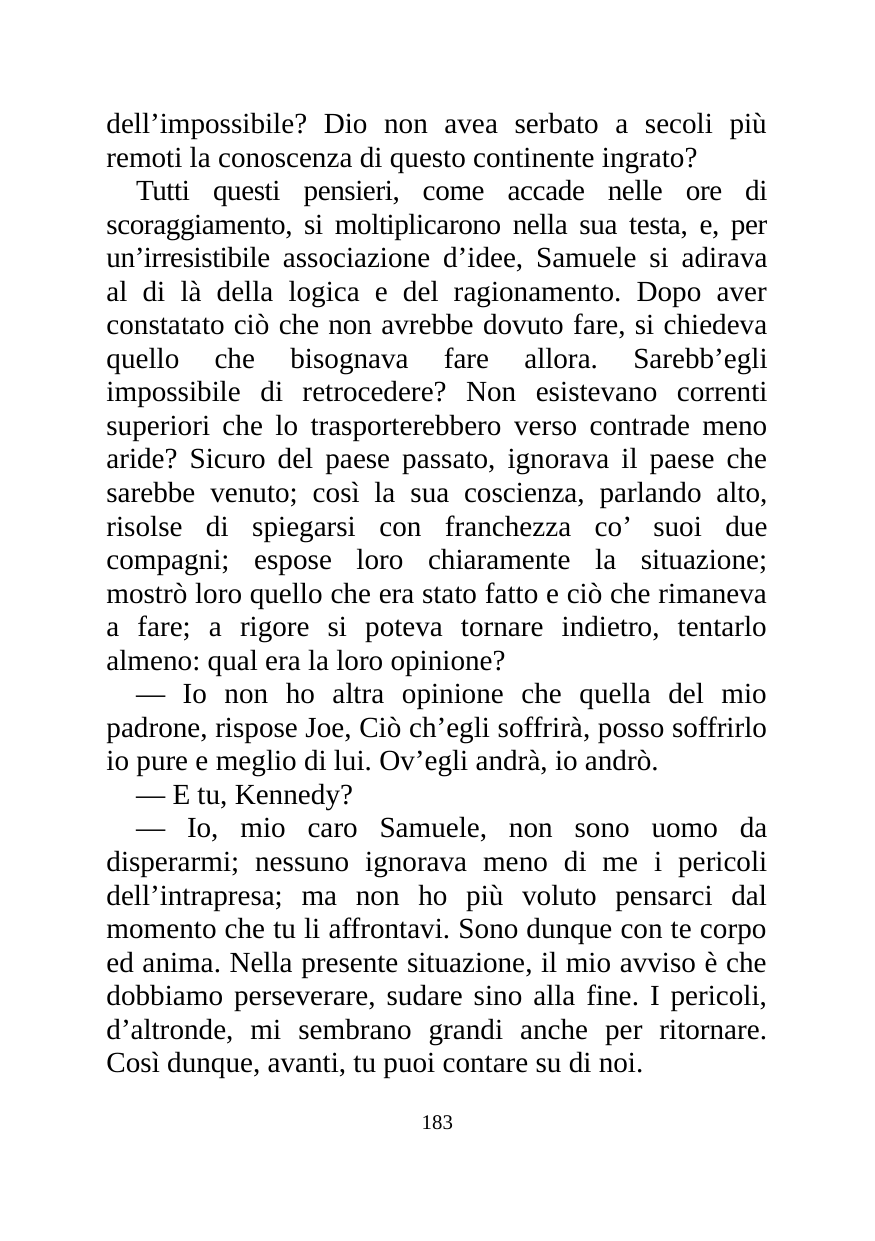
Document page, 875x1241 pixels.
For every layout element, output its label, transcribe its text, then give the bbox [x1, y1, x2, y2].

text dell’impossibile? Dio non avea serbato a secoli più remoti la conoscenza di questo continente ingrato? [106, 106, 768, 173]
text — E tu, Kennedy? [106, 777, 768, 811]
text Tutti questi pensieri, come accade nelle ore di scoraggiamento, si moltiplicarono nella sua testa, e, per un’irresistibile associazione d’idee, Samuele si adirava al di là della logica e del ragionamento. Dopo aver constatato ciò che non avrebbe dovuto fare, si chiedeva quello che bisognava fare allora. Sarebb’egli impossibile di retrocedere? Non esistevano correnti superiori che lo trasporterebbero verso contrade meno aride? Sicuro del paese passato, ignorava il paese che sarebbe venuto; così la sua coscienza, parlando alto, risolse di spiegarsi con franchezza co’ suoi due compagni; espose loro chiaramente la situazione; mostrò loro quello che era stato fatto e ciò che rimaneva a fare; a rigore si poteva tornare indietro, tentarlo almeno: qual era la loro opinione? [106, 173, 768, 676]
text — Io non ho altra opinione che quella del mio padrone, rispose Joe, Ciò ch’egli soffrirà, posso soffrirlo io pure e meglio di lui. Ov’egli andrà, io andrò. [106, 676, 768, 777]
text — Io, mio caro Samuele, non sono uomo da disperarmi; nessuno ignorava meno di me i pericoli dell’intrapresa; ma non ho più voluto pensarci dal momento che tu li affrontavi. Sono dunque con te corpo ed anima. Nella presente situazione, il mio avviso è che dobbiamo perseverare, sudare sino alla fine. I pericoli, d’altronde, mi sembrano grandi anche per ritornare. Così dunque, avanti, tu puoi contare su di noi. [106, 811, 768, 1079]
